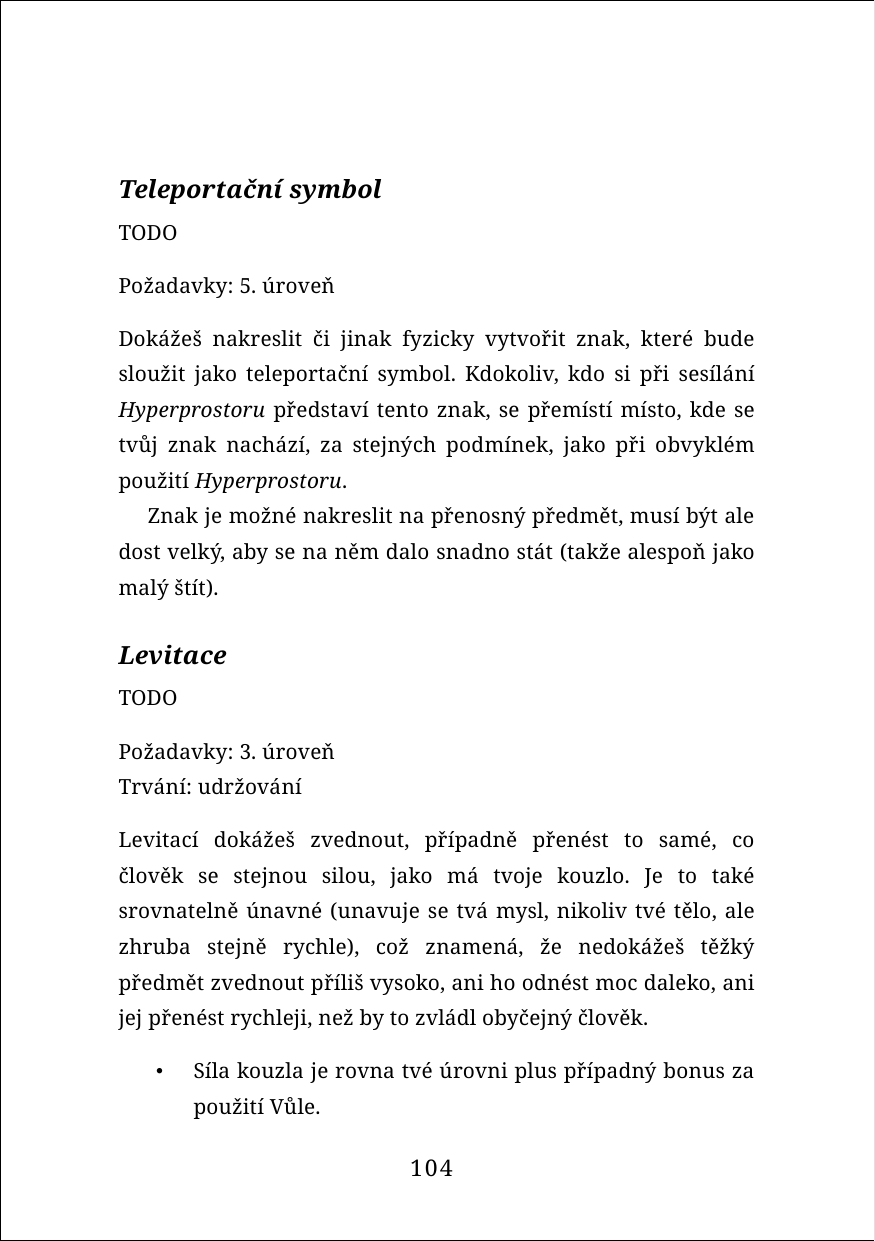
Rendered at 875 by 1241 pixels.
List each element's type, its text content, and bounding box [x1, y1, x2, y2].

text TODO [118, 683, 756, 712]
text Požadavky: 5. úroveň [118, 271, 756, 299]
list Síla kouzla je rovna tvé úrovni plus případný bonus za použití Vůle. [156, 1056, 756, 1120]
text Požadavky: 3. úroveň Trvání: udržování [118, 737, 756, 801]
subtitle Teleportační symbol [118, 172, 756, 206]
text TODO [118, 218, 756, 246]
subtitle Levitace [118, 638, 756, 672]
text Dokážeš nakreslit či jinak fyzicky vytvořit znak, které bude sloužit jako teleportační symbol. Kdokoliv, kdo si při sesílání Hyperprostoru představí tento znak, se přemístí místo, kde se tvůj znak nachází, za stejných podmínek, jako při obvyklém použití Hyperprostoru. Znak je možné nakreslit na přenosný předmět, musí být ale dost velký, aby se na něm dalo snadno stát (takže alespoň jako malý štít). [118, 324, 756, 601]
text Levitací dokážeš zvednout, případně přenést to samé, co člověk se stejnou silou, jako má tvoje kouzlo. Je to také srovnatelně únavné (unavuje se tvá mysl, nikoliv tvé tělo, ale zhruba stejně rychle), což znamená, že nedokážeš těžký předmět zvednout příliš vysoko, ani ho odnést moc daleko, ani jej přenést rychleji, než by to zvládl obyčejný člověk. [118, 826, 756, 1032]
